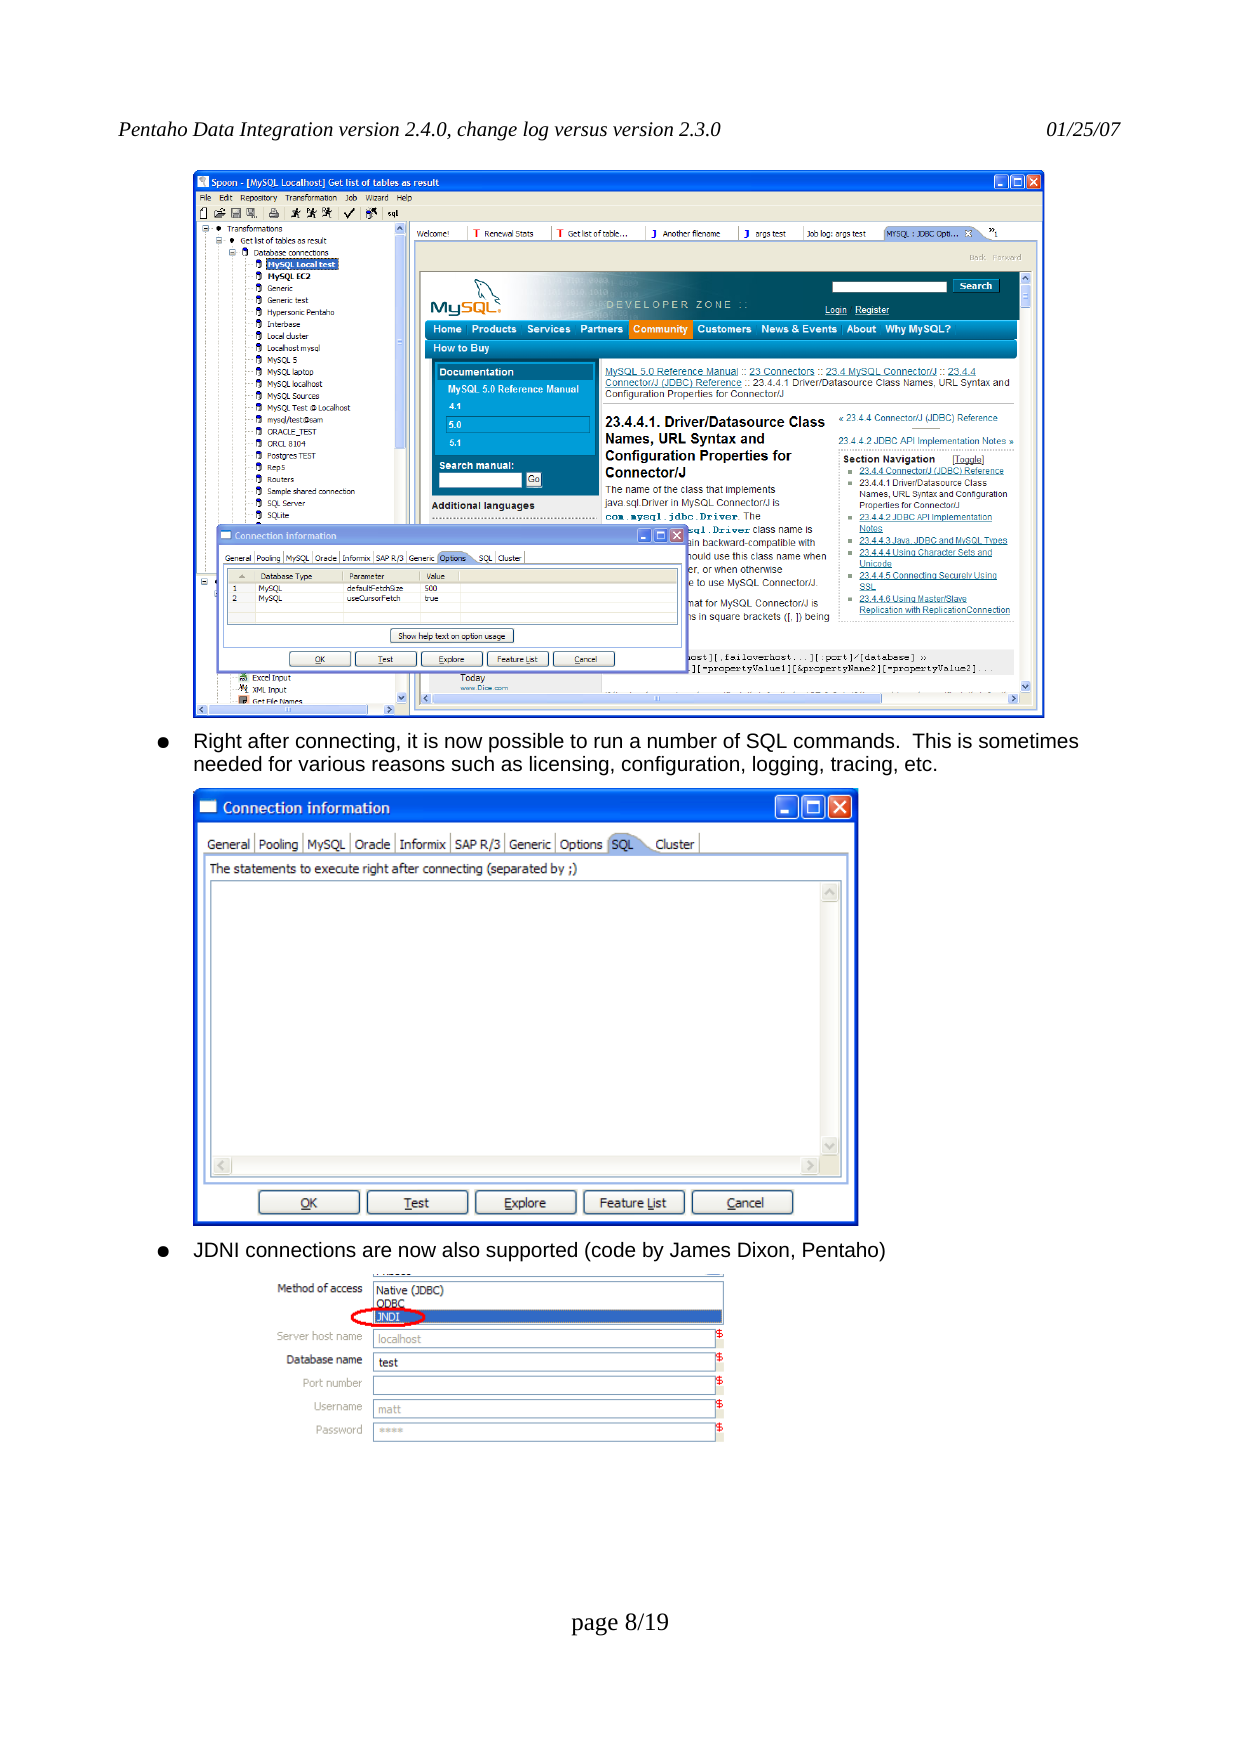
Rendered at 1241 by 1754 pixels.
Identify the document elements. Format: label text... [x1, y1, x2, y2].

list JDNI connections are now also supported (code by James Dixon, Pentaho) [156, 1238, 1122, 1262]
picture [193, 788, 859, 1226]
list Right after connecting, it is now possible to run a number of SQL commands. This is sometimes needed for various reasons such as licensing, configuration, logging, tracing, etc. [156, 730, 1122, 776]
picture [193, 170, 1045, 718]
